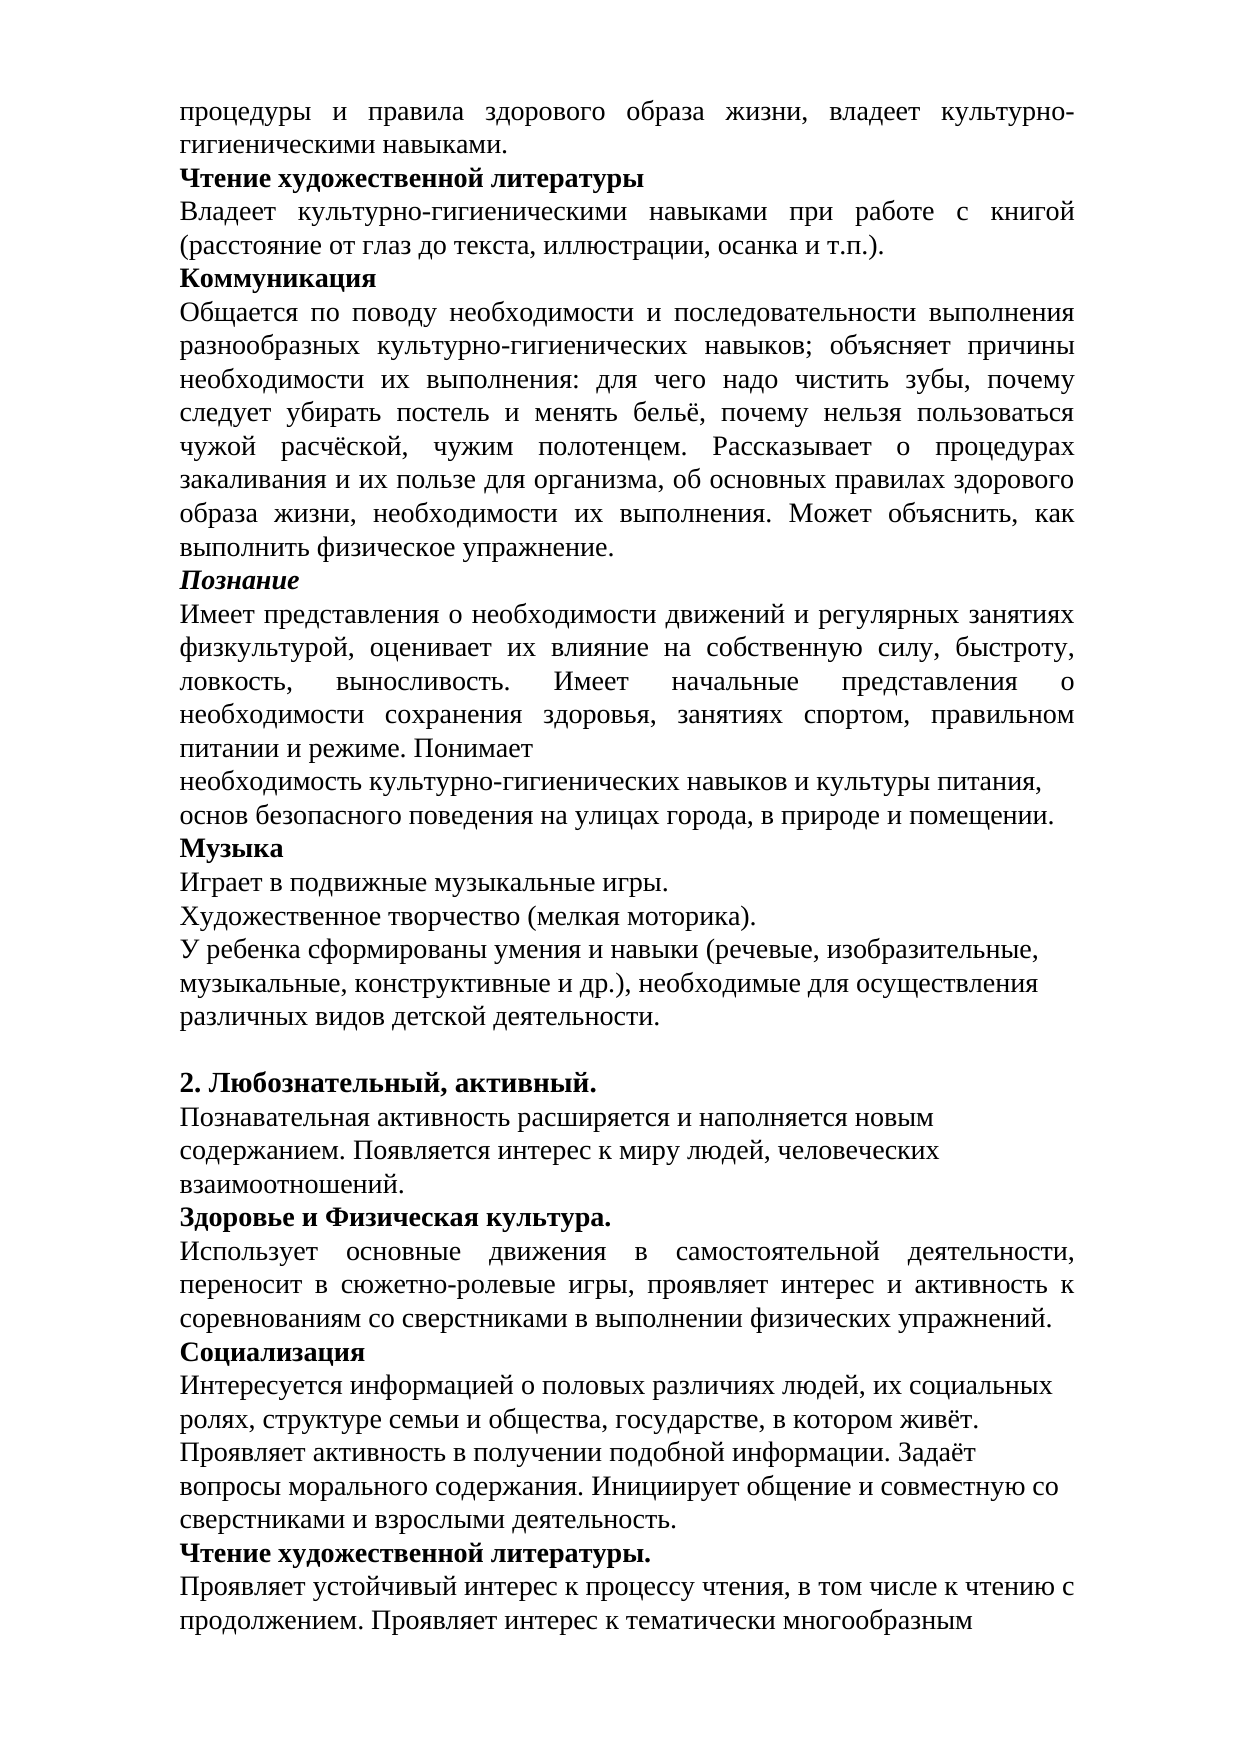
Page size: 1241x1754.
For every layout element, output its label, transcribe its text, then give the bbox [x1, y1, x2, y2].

text Интересуется информацией о половых различиях людей, их социальных ролях, структуре семьи и общества, государстве, в котором живёт. Проявляет активность в получении подобной информации. Задаёт вопросы морального содержания. Инициирует общение и совместную со сверстниками и взрослыми деятельность. [179, 1368, 1076, 1535]
text 2. Любознательный, активный. [179, 1066, 1076, 1099]
text У ребенка сформированы умения и навыки (речевые, изобразительные, музыкальные, конструктивные и др.), необходимые для осуществления различных видов детской деятельности. [179, 932, 1076, 1032]
text Здоровье и Физическая культура. [179, 1200, 1078, 1233]
text Владеет культурно-гигиеническими навыками при работе с книгой (расстояние от глаз до текста, иллюстрации, осанка и т.п.). [179, 194, 1076, 261]
text Использует основные движения в самостоятельной деятельности, переносит в сюжетно-ролевые игры, проявляет интерес и активность к соревнованиям со сверстниками в выполнении физических упражнений. [179, 1233, 1076, 1334]
text Проявляет устойчивый интерес к процессу чтения, в том числе к чтению с продолжением. Проявляет интерес к тематически многообразным [179, 1569, 1076, 1636]
text Общается по поводу необходимости и последовательности выполнения разнообразных культурно-гигиенических навыков; объясняет причины необходимости их выполнения: для чего надо чистить зубы, почему следует убирать постель и менять бельё, почему нельзя пользоваться чужой расчёской, чужим полотенцем. Рассказывает о процедурах закаливания и их пользе для организма, об основных правилах здорового образа жизни, необходимости их выполнения. Может объяснить, как выполнить физическое упражнение. [179, 294, 1076, 563]
text процедуры и правила здорового образа жизни, владеет культурно- гигиеническими навыками. [179, 93, 1076, 160]
text Имеет представления о необходимости движений и регулярных занятиях физкультурой, оценивает их влияние на собственную силу, быстроту, ловкость, выносливость. Имеет начальные представления о необходимости сохранения здоровья, занятиях спортом, правильном питании и режиме. Понимает [179, 596, 1076, 764]
text необходимость культурно-гигиенических навыков и культуры питания, основ безопасного поведения на улицах города, в природе и помещении. [179, 764, 1076, 831]
text Чтение художественной литературы [179, 160, 1076, 194]
text Познание [179, 563, 1076, 596]
text Коммуникация [179, 261, 1078, 294]
text Познавательная активность расширяется и наполняется новым содержанием. Появляется интерес к миру людей, человеческих взаимоотношений. [179, 1099, 1076, 1200]
text Чтение художественной литературы. [179, 1535, 1078, 1569]
text Социализация [179, 1334, 1078, 1368]
text Художественное творчество (мелкая моторика). [179, 898, 1078, 932]
text Музыка [179, 831, 1078, 864]
text Играет в подвижные музыкальные игры. [179, 864, 1078, 898]
